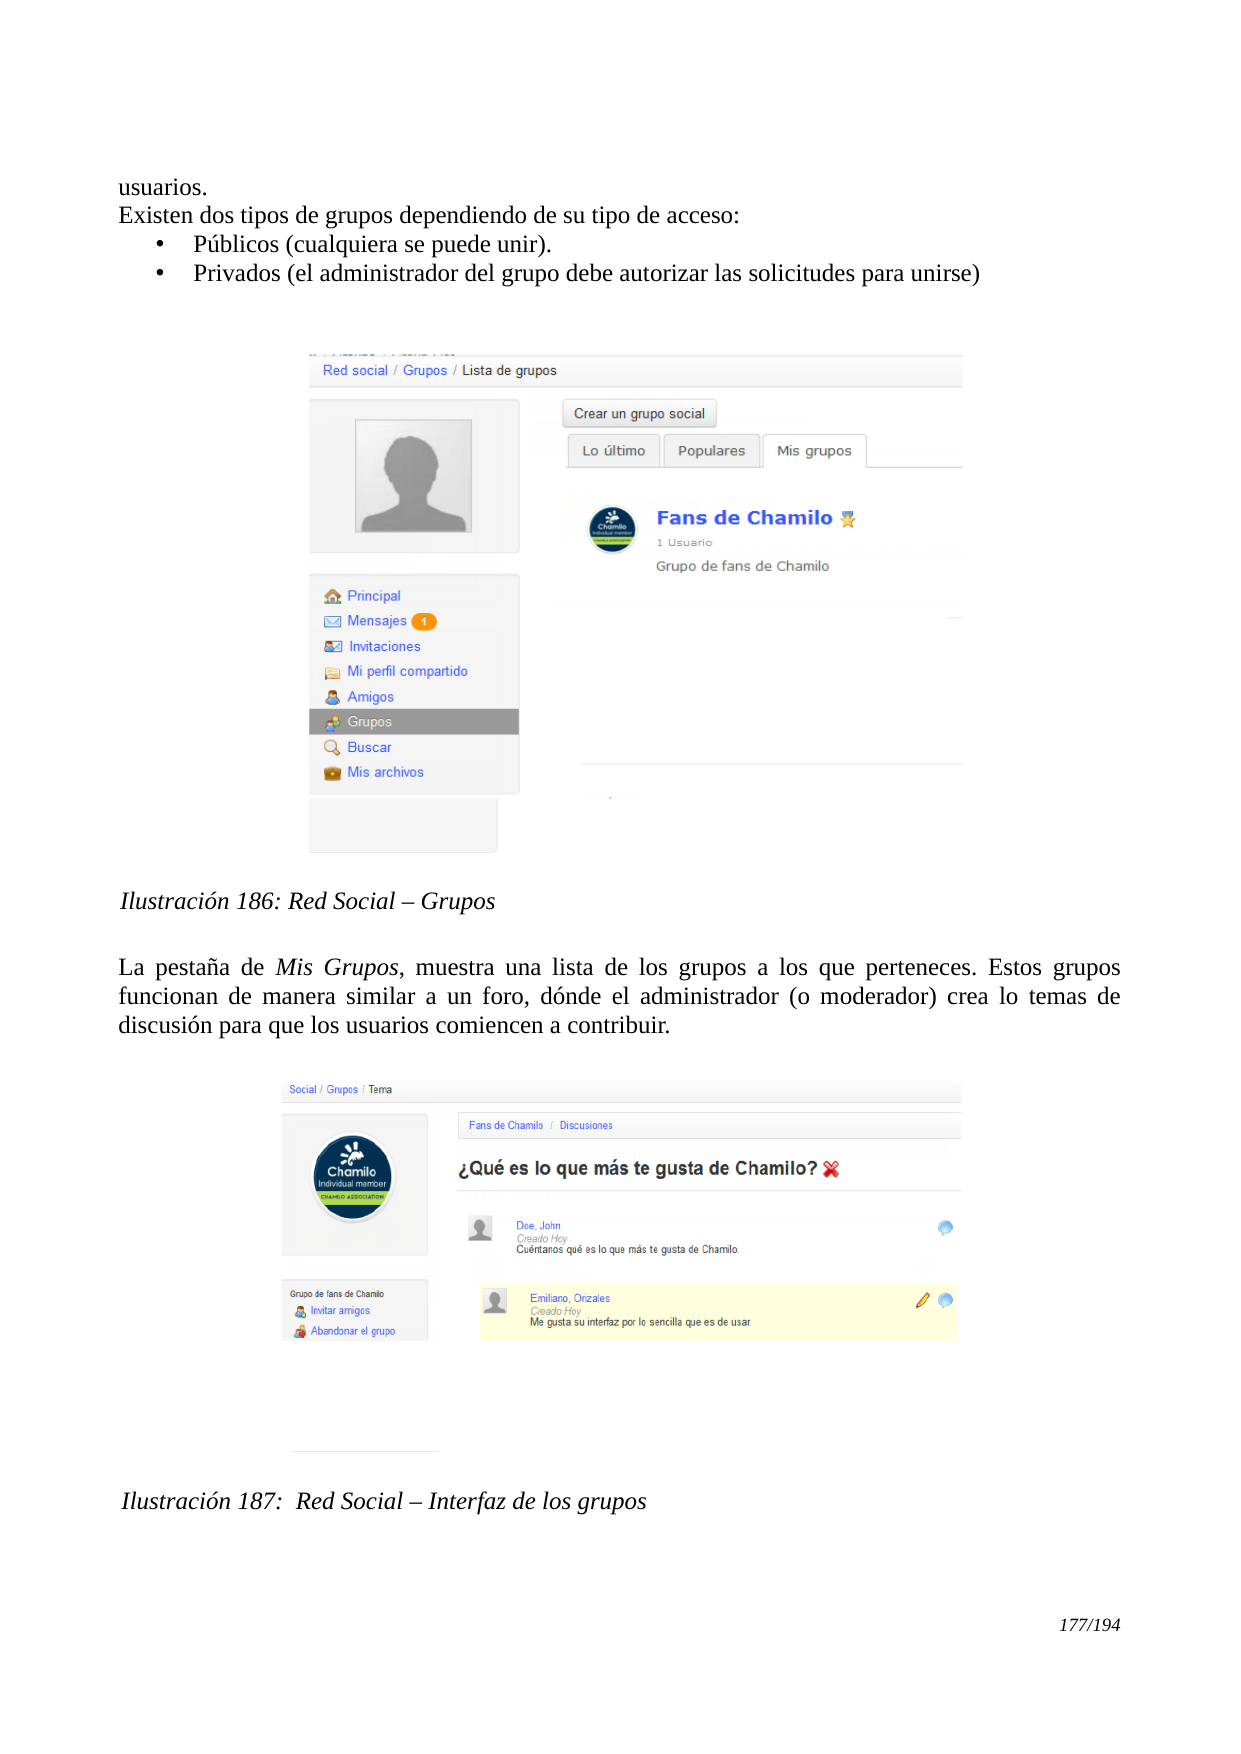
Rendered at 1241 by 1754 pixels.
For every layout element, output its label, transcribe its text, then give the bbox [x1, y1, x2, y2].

text La pestaña de Mis Grupos, muestra una lista de los grupos a los que perteneces. Estos grupos funcionan de manera similar a un foro, dónde el administrador (o moderador) crea lo temas de discusión para que los usuarios comiencen a contribuir. [118, 952, 1122, 1038]
picture [205, 338, 1036, 853]
text Existen dos tipos de grupos dependiendo de su tipo de acceso: [118, 200, 1122, 229]
text Ilustración 187: Red Social – Interfaz de los grupos [121, 1486, 1122, 1515]
list Públicos (cualquiera se puede unir). [156, 229, 1122, 258]
picture [281, 1081, 962, 1453]
text Ilustración 186: Red Social – Grupos [120, 886, 1120, 915]
text usuarios. [118, 172, 1122, 200]
list Privados (el administrador del grupo debe autorizar las solicitudes para unirse) [156, 258, 1122, 287]
